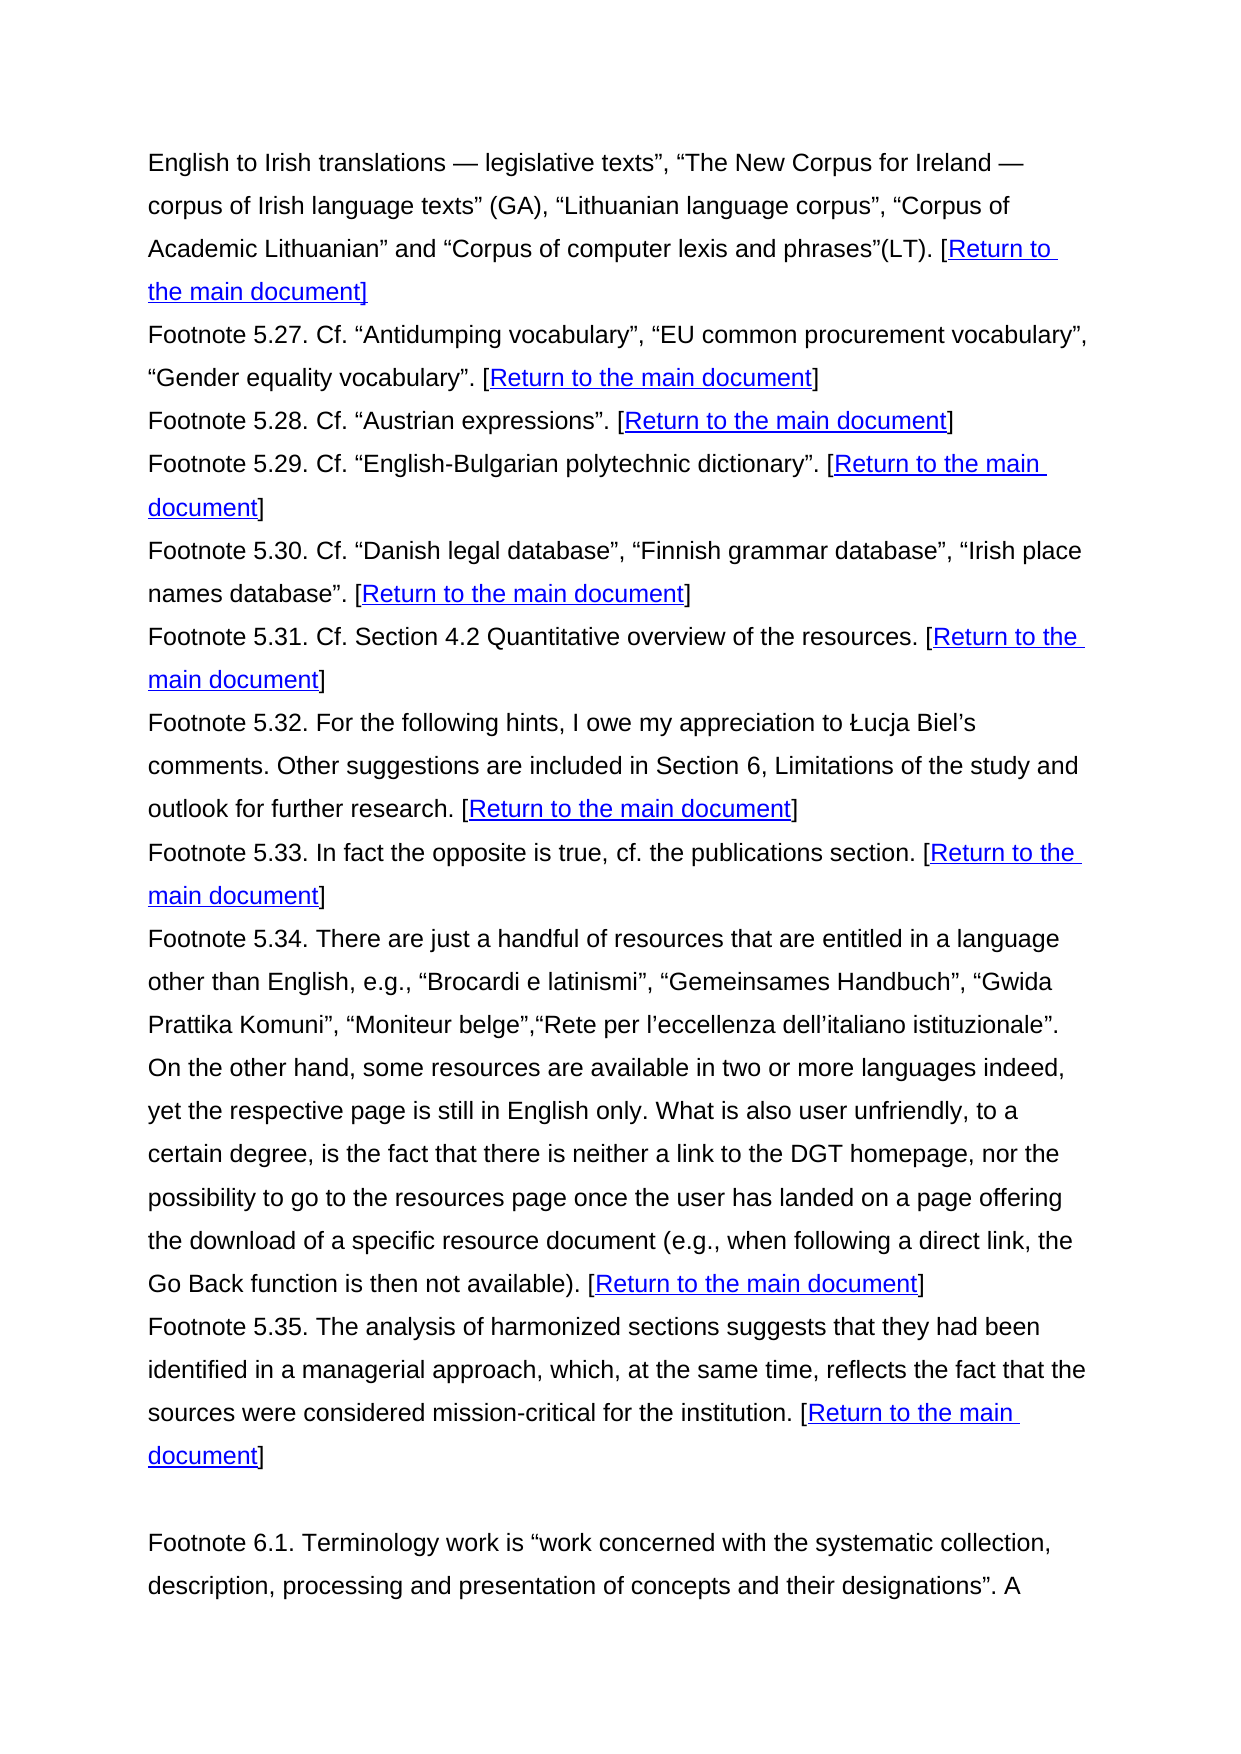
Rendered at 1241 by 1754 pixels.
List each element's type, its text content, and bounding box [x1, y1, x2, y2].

text Footnote 5.28. Cf. “Austrian expressions”. [Return to the main document] [148, 406, 1093, 435]
text Footnote 6.1. Terminology work is “work concerned with the systematic collection, description, processing and presentation of concepts and their designations”. A [148, 1528, 1093, 1599]
text Footnote 5.34. There are just a handful of resources that are entitled in a language other than English, e.g., “Brocardi e latinismi”, “Gemeinsames Handbuch”, “Gwida Prattika Komuni”, “Moniteur belge”,“Rete per l’eccellenza dell’italiano istituzionale”. On the other hand, some resources are available in two or more languages indeed, yet the respective page is still in English only. What is also user unfriendly, to a certain degree, is the fact that there is neither a link to the DGT homepage, nor the possibility to go to the resources page once the user has landed on a page offering the download of a specific resource document (e.g., when following a direct link, the Go Back function is then not available). [Return to the main document] [148, 924, 1093, 1298]
text Footnote 5.33. In fact the opposite is true, cf. the publications section. [Return to the main document] [148, 838, 1093, 909]
text Footnote 5.32. For the following hints, I owe my appreciation to Łucja Biel’s comments. Other suggestions are included in Section 6, Limitations of the study and outlook for further research. [Return to the main document] [148, 708, 1093, 823]
text Footnote 5.27. Cf. “Antidumping vocabulary”, “EU common procurement vocabulary”, “Gender equality vocabulary”. [Return to the main document] [148, 320, 1093, 392]
text Footnote 5.31. Cf. Section 4.2 Quantitative overview of the resources. [Return to the main document] [148, 622, 1093, 694]
text Footnote 5.30. Cf. “Danish legal database”, “Finnish grammar database”, “Irish place names database”. [Return to the main document] [148, 536, 1093, 608]
text English to Irish translations — legislative texts”, “The New Corpus for Ireland — corpus of Irish language texts” (GA), “Lithuanian language corpus”, “Corpus of Academic Lithuanian” and “Corpus of computer lexis and phrases”(LT). [Return to the main document] [148, 148, 1093, 306]
text Footnote 5.35. The analysis of harmonized sections suggests that they had been identified in a managerial approach, which, at the same time, reflects the fact that the sources were considered mission-critical for the institution. [Return to the main document] [148, 1312, 1093, 1470]
text Footnote 5.29. Cf. “English-Bulgarian polytechnic dictionary”. [Return to the main document] [148, 449, 1093, 521]
